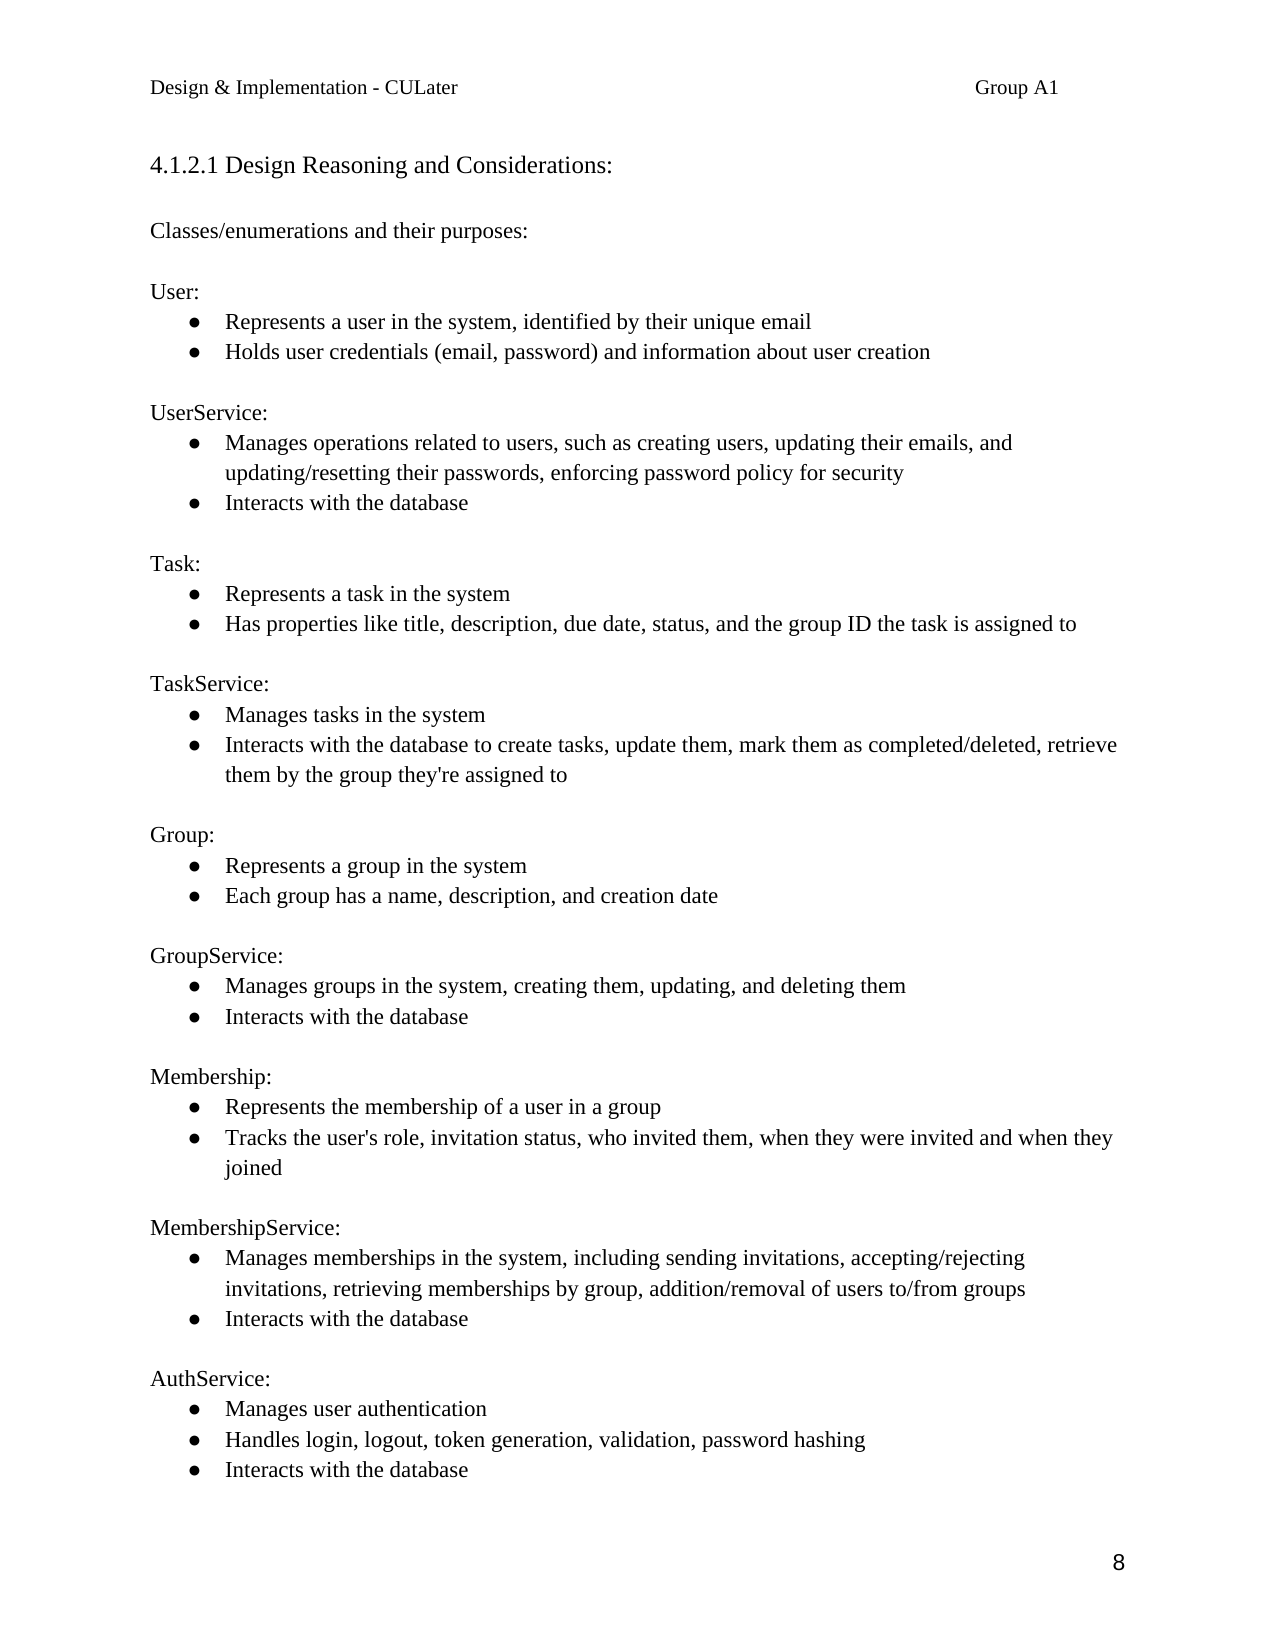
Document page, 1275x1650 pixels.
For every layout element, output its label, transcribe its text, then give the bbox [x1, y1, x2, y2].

list Interacts with the database to create tasks, update them, mark them as completed/deleted, retrieve them by the group they're assigned to [187, 731, 1125, 787]
list Handles login, logout, token generation, validation, password hashing [187, 1426, 1125, 1452]
text GroupService: [150, 942, 1125, 969]
list Has properties like title, description, due date, status, and the group ID the task is assigned to [187, 610, 1125, 636]
list Represents a user in the system, identified by their unique email [187, 308, 1125, 334]
list Interacts with the database [187, 1456, 1125, 1482]
list Manages operations related to users, such as creating users, updating their emails, and updating/resetting their passwords, enforcing password policy for security [187, 429, 1125, 485]
text TaskService: [150, 670, 1125, 697]
list Holds user credentials (email, password) and information about user creation [187, 338, 1125, 364]
list Each group has a name, description, and creation date [187, 882, 1125, 908]
list Manages groups in the system, creating them, updating, and deleting them [187, 972, 1125, 999]
text MembershipService: [150, 1214, 1125, 1241]
list Interacts with the database [187, 1003, 1125, 1029]
subtitle 4.1.2.1 Design Reasoning and Considerations: [150, 150, 1125, 179]
text User: [150, 278, 1125, 304]
list Represents a task in the system [187, 580, 1125, 606]
list Manages memberships in the system, including sending invitations, accepting/rejecting invitations, retrieving memberships by group, addition/removal of users to/from groups [187, 1244, 1125, 1301]
text UserService: [150, 398, 1125, 425]
list Manages tasks in the system [187, 701, 1125, 727]
list Manages user authentication [187, 1395, 1125, 1422]
list Represents a group in the system [187, 852, 1125, 878]
text Membership: [150, 1063, 1125, 1089]
list Interacts with the database [187, 1305, 1125, 1331]
list Represents the membership of a user in a group [187, 1093, 1125, 1120]
list Interacts with the database [187, 489, 1125, 516]
text Task: [150, 549, 1125, 576]
text Classes/enumerations and their purposes: [150, 217, 1125, 244]
list Tracks the user's role, invitation status, who invited them, when they were invited and when they joined [187, 1123, 1125, 1180]
text Group: [150, 821, 1125, 848]
text AuthService: [150, 1365, 1125, 1392]
